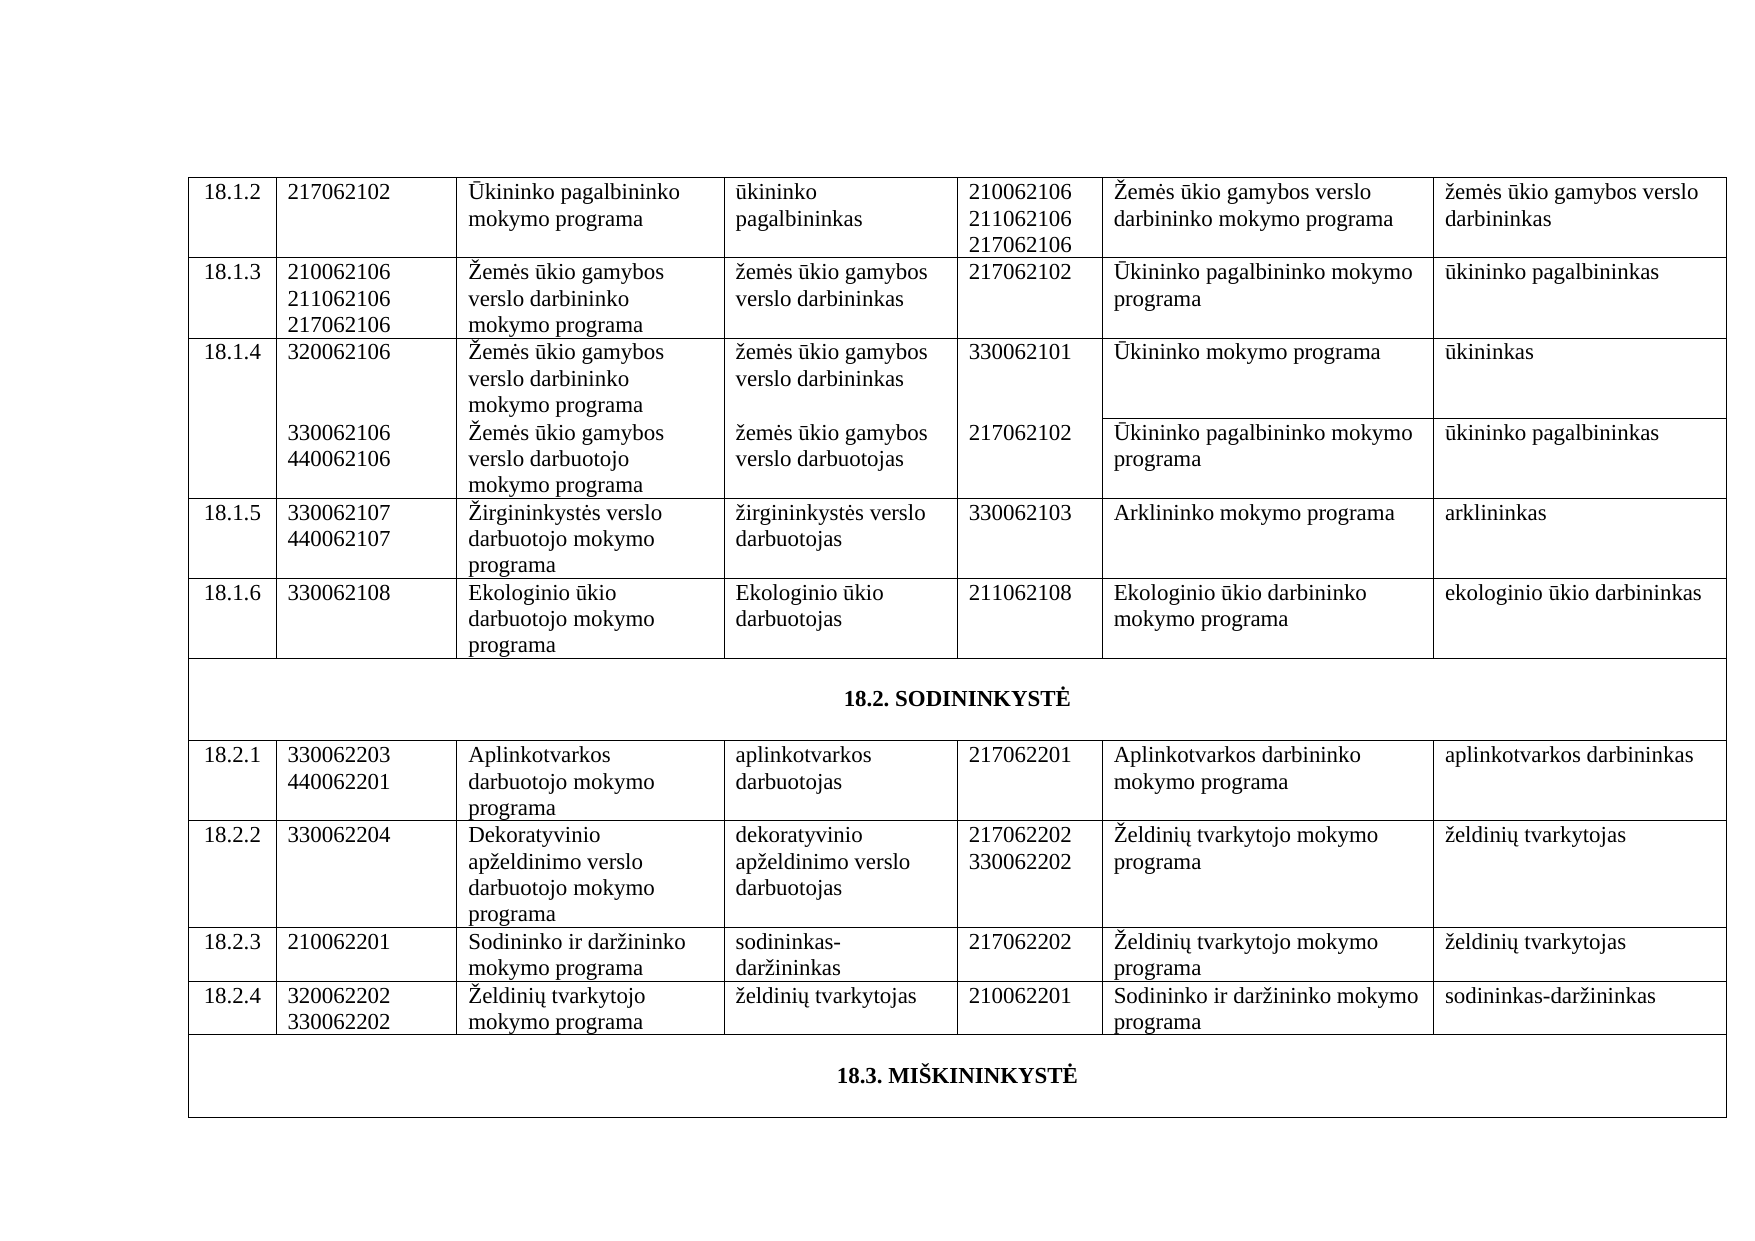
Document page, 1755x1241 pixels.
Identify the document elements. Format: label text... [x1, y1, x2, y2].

table_cell 210062106 211062106 217062106 [277, 258, 456, 337]
table_cell 217062102 [958, 258, 1102, 337]
table_cell Žemės ūkio gamybos verslo darbininko mokymo programa [457, 339, 724, 417]
table_cell 18.2.4 [189, 982, 276, 1034]
table_cell Arklininko mokymo programa [1103, 499, 1433, 578]
table_cell 18.2.1 [189, 741, 276, 820]
table_cell 211062108 [958, 579, 1102, 658]
table_cell žemės ūkio gamybos verslo darbininkas [725, 258, 957, 337]
table_cell ūkininko pagalbininkas [1434, 258, 1726, 337]
table_cell 330062108 [277, 579, 456, 658]
table_cell sodininkas-daržininkas [725, 928, 957, 981]
table_cell 330062203 440062201 [277, 741, 456, 820]
table_cell 217062201 [958, 741, 1102, 820]
table_cell 18.1.2 [189, 178, 276, 257]
table_cell 217062102 [958, 418, 1102, 498]
table_cell Ūkininko pagalbininko mokymo programa [1103, 258, 1433, 337]
table_cell 330062103 [958, 499, 1102, 578]
table_cell želdinių tvarkytojas [1434, 821, 1726, 927]
table_cell Žemės ūkio gamybos verslo darbininko mokymo programa [457, 258, 724, 337]
table_cell dekoratyvinio apželdinimo verslo darbuotojas [725, 821, 957, 927]
table_cell Želdinių tvarkytojo mokymo programa [1103, 928, 1433, 981]
table_cell Žemės ūkio gamybos verslo darbuotojo mokymo programa [457, 418, 724, 498]
table_cell 210062201 [958, 982, 1102, 1034]
table_cell aplinkotvarkos darbininkas [1434, 741, 1726, 820]
table_cell Ūkininko pagalbininko mokymo programa [1103, 419, 1433, 498]
table_cell arklininkas [1434, 499, 1726, 578]
table_cell žemės ūkio gamybos verslo darbininkas [725, 339, 957, 417]
table_cell žemės ūkio gamybos verslo darbininkas [1434, 178, 1726, 257]
table_cell žemės ūkio gamybos verslo darbuotojas [725, 418, 957, 498]
table_cell 320062202 330062202 [277, 982, 456, 1034]
table_cell 320062106 [277, 339, 456, 417]
table_cell 210062106 211062106 217062106 [958, 178, 1102, 257]
table_cell 330062107 440062107 [277, 499, 456, 578]
table_cell Ekologinio ūkio darbuotojas [725, 579, 957, 658]
table_cell Ekologinio ūkio darbininko mokymo programa [1103, 579, 1433, 658]
table_cell 18.2.3 [189, 928, 276, 981]
table_cell Želdinių tvarkytojo mokymo programa [1103, 821, 1433, 927]
table_cell Želdinių tvarkytojo mokymo programa [457, 982, 724, 1034]
table_cell ūkininko pagalbininkas [1434, 419, 1726, 498]
table_cell 330062106 440062106 [277, 418, 456, 498]
table_cell sodininkas-daržininkas [1434, 982, 1726, 1034]
table_cell želdinių tvarkytojas [725, 982, 957, 1034]
table_cell 217062202 [958, 928, 1102, 981]
table_cell Ekologinio ūkio darbuotojo mokymo programa [457, 579, 724, 658]
table_cell aplinkotvarkos darbuotojas [725, 741, 957, 820]
table_cell Žemės ūkio gamybos verslo darbininko mokymo programa [1103, 178, 1433, 257]
table_cell Dekoratyvinio apželdinimo verslo darbuotojo mokymo programa [457, 821, 724, 927]
table_cell ūkininko pagalbininkas [725, 178, 957, 257]
table_cell Sodininko ir daržininko mokymo programa [1103, 982, 1433, 1034]
table_cell 18.1.5 [189, 499, 276, 578]
table_cell ekologinio ūkio darbininkas [1434, 579, 1726, 658]
table_cell 18.1.3 [189, 258, 276, 337]
table_cell žirgininkystės verslo darbuotojas [725, 499, 957, 578]
table_cell 217062102 [277, 178, 456, 257]
table_cell Sodininko ir daržininko mokymo programa [457, 928, 724, 981]
table_cell 18.2.2 [189, 821, 276, 927]
table_cell 18.1.6 [189, 579, 276, 658]
table_cell 18.1.4 [189, 339, 276, 498]
table_cell 210062201 [277, 928, 456, 981]
table_cell Aplinkotvarkos darbuotojo mokymo programa [457, 741, 724, 820]
table_cell 217062202 330062202 [958, 821, 1102, 927]
table_cell Žirgininkystės verslo darbuotojo mokymo programa [457, 499, 724, 578]
table_cell ūkininkas [1434, 339, 1726, 417]
table_cell Ūkininko pagalbininko mokymo programa [457, 178, 724, 257]
table_cell 330062101 [958, 339, 1102, 417]
table_cell 18.2. SODININKYSTĖ [189, 659, 1726, 740]
table_cell Aplinkotvarkos darbininko mokymo programa [1103, 741, 1433, 820]
table_cell 330062204 [277, 821, 456, 927]
table_cell Ūkininko mokymo programa [1103, 339, 1433, 417]
table_cell 18.3. MIŠKININKYSTĖ [189, 1035, 1726, 1117]
table_cell želdinių tvarkytojas [1434, 928, 1726, 981]
